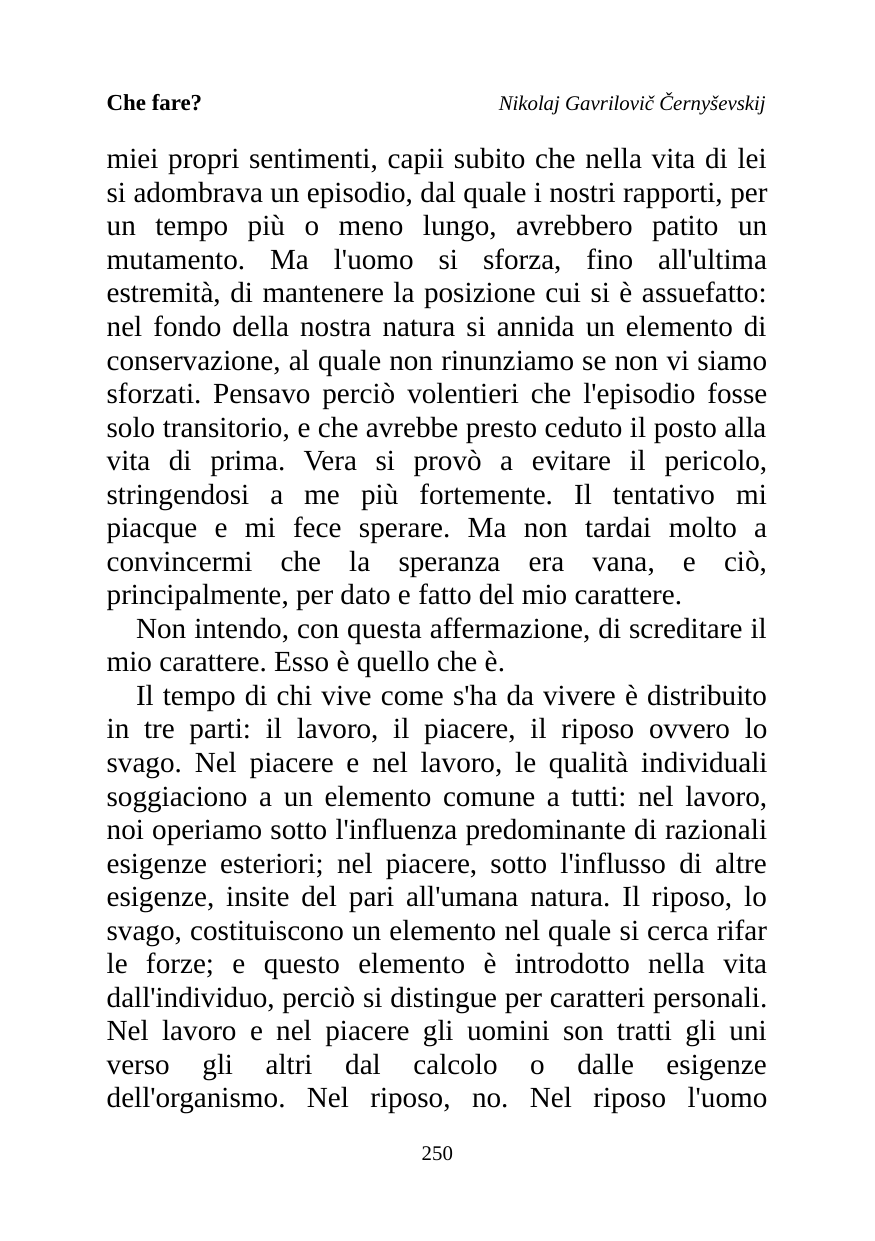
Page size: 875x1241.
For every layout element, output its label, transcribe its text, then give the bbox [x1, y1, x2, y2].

text Non intendo, con questa affermazione, di screditare il mio carattere. Esso è quello che è. [106, 611, 768, 678]
text miei propri sentimenti, capii subito che nella vita di lei si adombrava un episodio, dal quale i nostri rapporti, per un tempo più o meno lungo, avrebbero patito un mutamento. Ma l'uomo si sforza, fino all'ultima estremità, di mantenere la posizione cui si è assuefatto: nel fondo della nostra natura si annida un elemento di conservazione, al quale non rinunziamo se non vi siamo sforzati. Pensavo perciò volentieri che l'episodio fosse solo transitorio, e che avrebbe presto ceduto il posto alla vita di prima. Vera si provò a evitare il pericolo, stringendosi a me più fortemente. Il tentativo mi piacque e mi fece sperare. Ma non tardai molto a convincermi che la speranza era vana, e ciò, principalmente, per dato e fatto del mio carattere. [106, 141, 768, 611]
text Il tempo di chi vive come s'ha da vivere è distribuito in tre parti: il lavoro, il piacere, il riposo ovvero lo svago. Nel piacere e nel lavoro, le qualità individuali soggiaciono a un elemento comune a tutti: nel lavoro, noi operiamo sotto l'influenza predominante di razionali esigenze esteriori; nel piacere, sotto l'influsso di altre esigenze, insite del pari all'umana natura. Il riposo, lo svago, costituiscono un elemento nel quale si cerca rifar le forze; e questo elemento è introdotto nella vita dall'individuo, perciò si distingue per caratteri personali. Nel lavoro e nel piacere gli uomini son tratti gli uni verso gli altri dal calcolo o dalle esigenze dell'organismo. Nel riposo, no. Nel riposo l'uomo [106, 678, 768, 1114]
